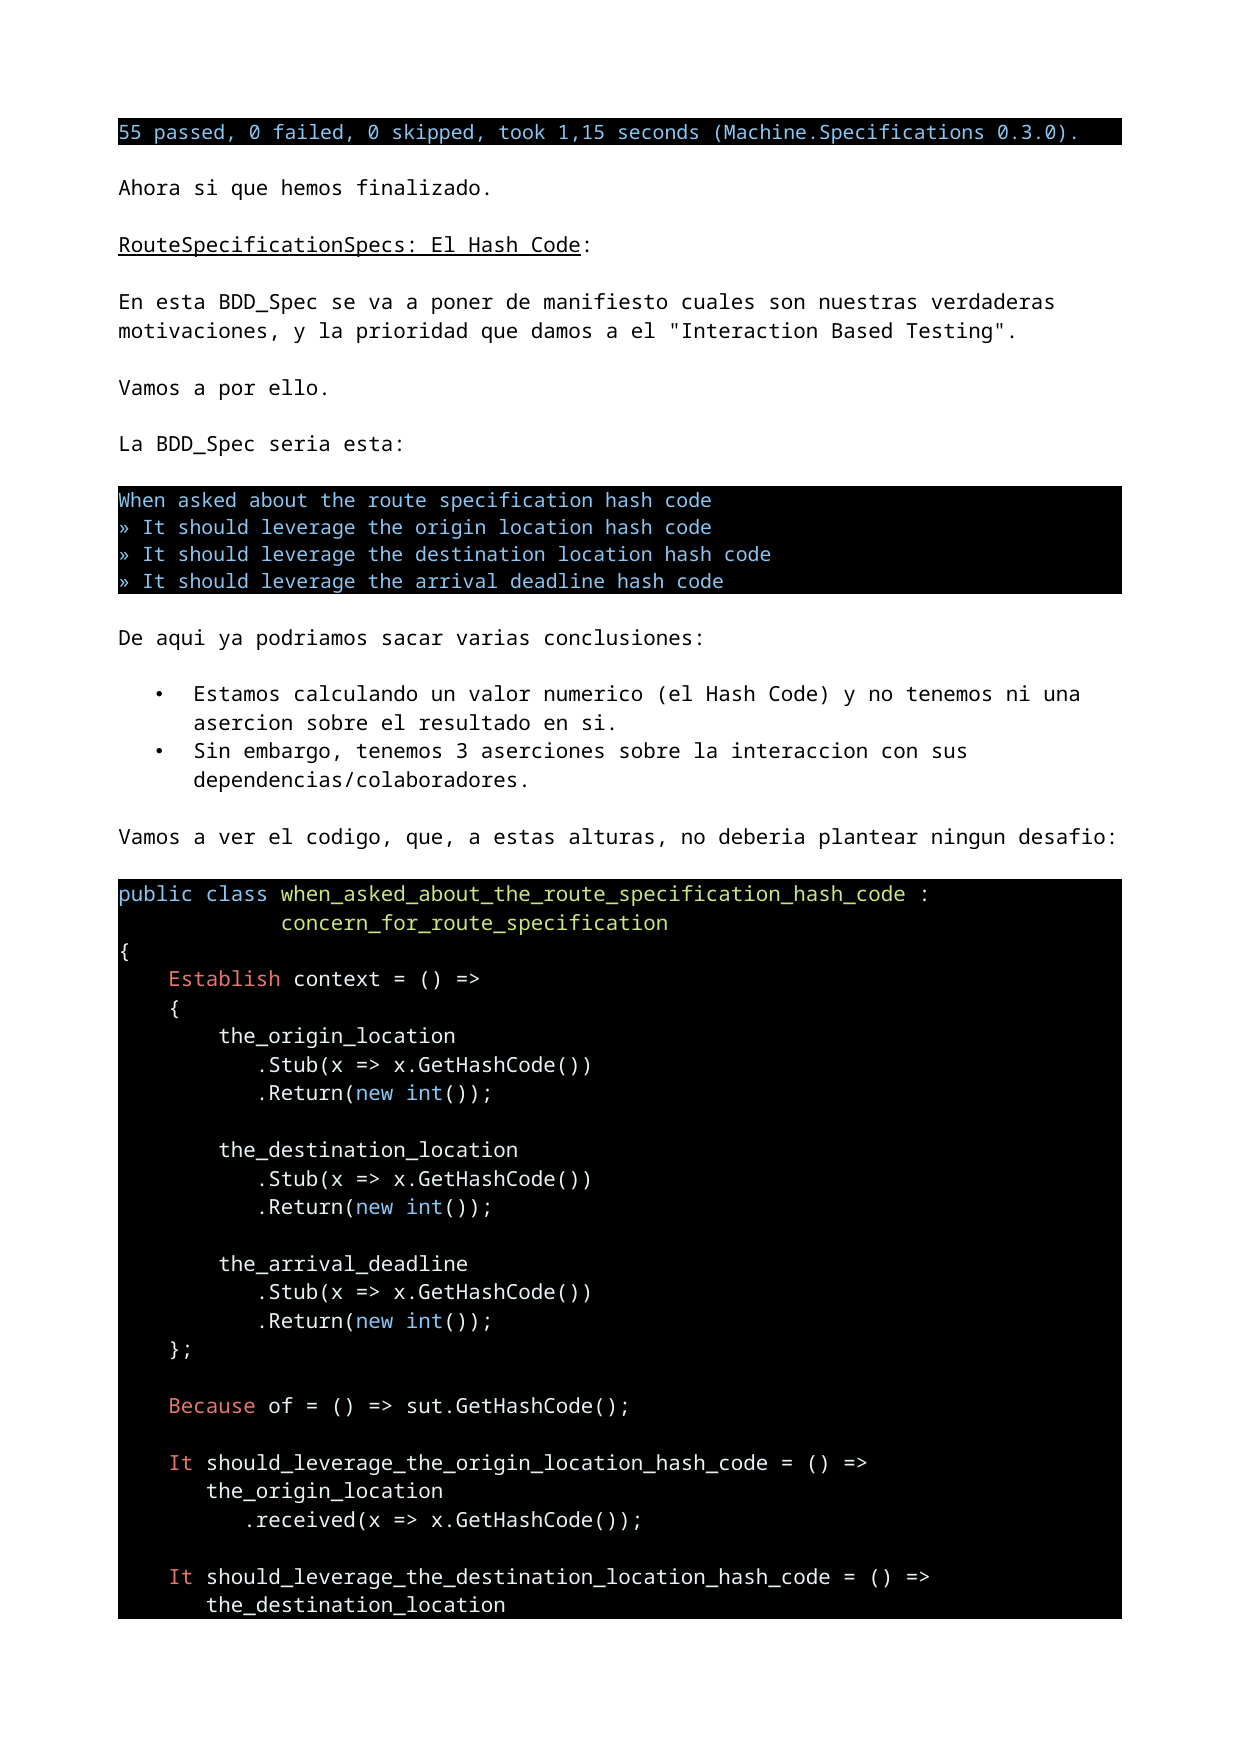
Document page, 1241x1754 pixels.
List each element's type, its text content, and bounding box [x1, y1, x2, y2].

text En esta BDD_Spec se va a poner de manifiesto cuales son nuestras verdaderas motivaciones, y la prioridad que damos a el "Interaction Based Testing". [118, 287, 1122, 344]
text .Stub(x => x.GetHashCode()) [118, 1164, 1122, 1192]
text the_origin_location [118, 1476, 1122, 1505]
text » It should leverage the destination location hash code [118, 540, 1122, 567]
list Sin embargo, tenemos 3 aserciones sobre la interaccion con sus dependencias/colaboradores. [156, 736, 1122, 793]
text the_origin_location [118, 1021, 1122, 1050]
list Estamos calculando un valor numerico (el Hash Code) y no tenemos ni una asercion sobre el resultado en si. [156, 679, 1122, 736]
text Because of = () => sut.GetHashCode(); [118, 1391, 1122, 1419]
text }; [118, 1334, 1122, 1363]
text .Return(new int()); [118, 1078, 1122, 1107]
text the_destination_location [118, 1590, 1122, 1619]
text De aqui ya podriamos sacar varias conclusiones: [118, 623, 1122, 651]
text .Return(new int()); [118, 1306, 1122, 1334]
text .received(x => x.GetHashCode()); [118, 1505, 1122, 1533]
text Vamos a por ello. [118, 373, 1122, 401]
text the_destination_location [118, 1135, 1122, 1164]
text It should_leverage_the_destination_location_hash_code = () => [118, 1562, 1122, 1590]
text .Stub(x => x.GetHashCode()) [118, 1050, 1122, 1078]
text La BDD_Spec seria esta: [118, 429, 1122, 458]
text » It should leverage the origin location hash code [118, 513, 1122, 540]
text Ahora si que hemos finalizado. [118, 173, 1122, 202]
text .Stub(x => x.GetHashCode()) [118, 1277, 1122, 1306]
text .Return(new int()); [118, 1192, 1122, 1221]
text public class when_asked_about_the_route_specification_hash_code : [118, 879, 1122, 908]
text { [118, 936, 1122, 964]
text Establish context = () => [118, 964, 1122, 993]
text 55 passed, 0 failed, 0 skipped, took 1,15 seconds (Machine.Specifications 0.3.0). [118, 118, 1122, 145]
text » It should leverage the arrival deadline hash code [118, 567, 1122, 594]
text Vamos a ver el codigo, que, a estas alturas, no deberia plantear ningun desafio: [118, 822, 1122, 851]
text { [118, 993, 1122, 1021]
text RouteSpecificationSpecs: El Hash Code: [118, 230, 1122, 259]
text It should_leverage_the_origin_location_hash_code = () => [118, 1448, 1122, 1476]
text concern_for_route_specification [118, 908, 1122, 936]
text the_arrival_deadline [118, 1249, 1122, 1277]
text When asked about the route specification hash code [118, 486, 1122, 513]
